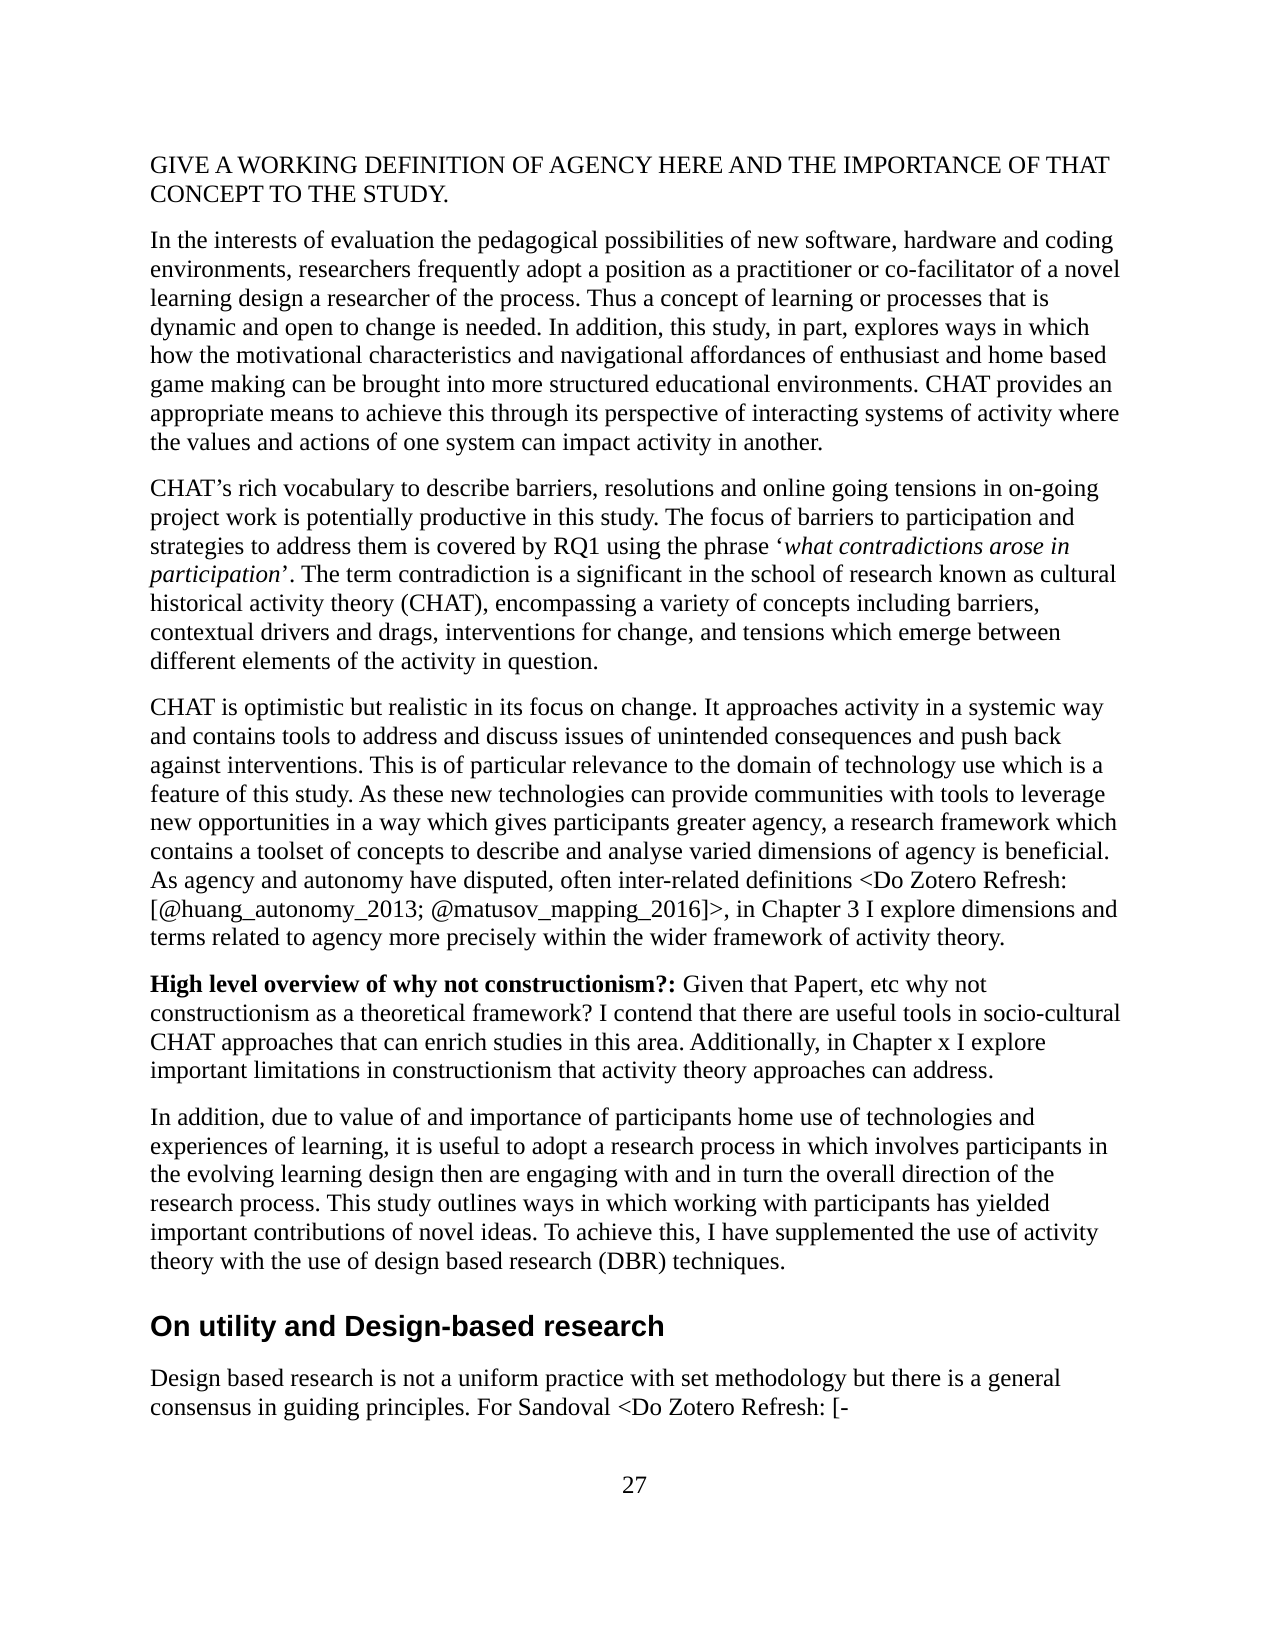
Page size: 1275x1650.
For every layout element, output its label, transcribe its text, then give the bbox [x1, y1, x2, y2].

text High level overview of why not constructionism?: Given that Papert, etc why not constructionism as a theoretical framework? I contend that there are useful tools in socio-cultural CHAT approaches that can enrich studies in this area. Additionally, in Chapter x I explore important limitations in constructionism that activity theory approaches can address. [150, 969, 1125, 1084]
text CHAT is optimistic but realistic in its focus on change. It approaches activity in a systemic way and contains tools to address and discuss issues of unintended consequences and push back against interventions. This is of particular relevance to the domain of technology use which is a feature of this study. As these new technologies can provide communities with tools to leverage new opportunities in a way which gives participants greater agency, a research framework which contains a toolset of concepts to describe and analyse varied dimensions of agency is beneficial. As agency and autonomy have disputed, often inter-related definitions <Do Zotero Refresh: [@huang_autonomy_2013; @matusov_mapping_2016]>, in Chapter 3 I explore dimensions and terms related to agency more precisely within the wider framework of activity theory. [150, 692, 1125, 951]
text CHAT’s rich vocabulary to describe barriers, resolutions and online going tensions in on-going project work is potentially productive in this study. The focus of barriers to participation and strategies to address them is covered by RQ1 using the phrase ‘what contradictions arose in participation’. The term contradiction is a significant in the school of research known as cultural historical activity theory (CHAT), encompassing a variety of concepts including barriers, contextual drivers and drags, interventions for change, and tensions which emerge between different elements of the activity in question. [150, 473, 1125, 674]
text GIVE A WORKING DEFINITION OF AGENCY HERE AND THE IMPORTANCE OF THAT CONCEPT TO THE STUDY. [150, 150, 1125, 207]
text In the interests of evaluation the pedagogical possibilities of new software, hardware and coding environments, researchers frequently adopt a position as a practitioner or co-facilitator of a novel learning design a researcher of the process. Thus a concept of learning or processes that is dynamic and open to change is needed. In addition, this study, in part, explores ways in which how the motivational characteristics and navigational affordances of enthusiast and home based game making can be brought into more structured educational environments. CHAT provides an appropriate means to achieve this through its perspective of interacting systems of activity where the values and actions of one system can impact activity in another. [150, 225, 1125, 455]
text Design based research is not a uniform practice with set methodology but there is a general consensus in guiding principles. For Sandoval <Do Zotero Refresh: [- [150, 1363, 1125, 1421]
subtitle On utility and Design-based research [150, 1308, 1125, 1342]
text In addition, due to value of and importance of participants home use of technologies and experiences of learning, it is useful to adopt a research process in which involves participants in the evolving learning design then are engaging with and in turn the overall direction of the research process. This study outlines ways in which working with participants has yielded important contributions of novel ideas. To achieve this, I have supplemented the use of activity theory with the use of design based research (DBR) techniques. [150, 1102, 1125, 1274]
